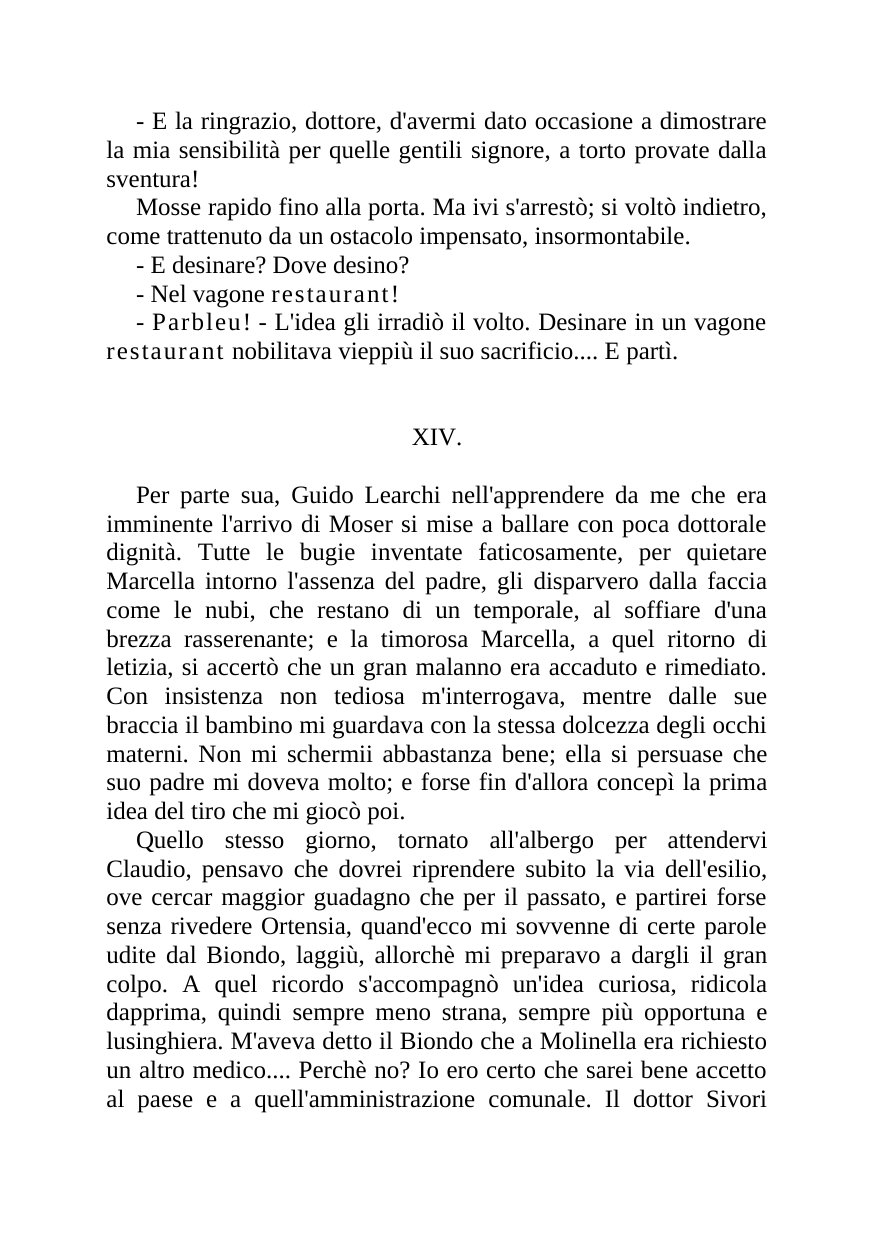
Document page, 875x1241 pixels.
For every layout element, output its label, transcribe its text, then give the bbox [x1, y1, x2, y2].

text Mosse rapido fino alla porta. Ma ivi s'arrestò; si voltò indietro, come trattenuto da un ostacolo impensato, insormontabile. [106, 192, 768, 250]
text Quello stesso giorno, tornato all'albergo per attendervi Claudio, pensavo che dovrei riprendere subito la via dell'esilio, ove cercar maggior guadagno che per il passato, e partirei forse senza rivedere Ortensia, quand'ecco mi sovvenne di certe parole udite dal Biondo, laggiù, allorchè mi preparavo a dargli il gran colpo. A quel ricordo s'accompagnò un'idea curiosa, ridicola dapprima, quindi sempre meno strana, sempre più opportuna e lusinghiera. M'aveva detto il Biondo che a Molinella era richiesto un altro medico.... Perchè no? Io ero certo che sarei bene accetto al paese e a quell'amministrazione comunale. Il dottor Sivori [106, 825, 768, 1112]
text - E la ringrazio, dottore, d'avermi dato occasione a dimostrare la mia sensibilità per quelle gentili signore, a torto provate dalla sventura! [106, 106, 768, 192]
text XIV. [106, 422, 768, 451]
text - Nel vagone restaurant! [106, 279, 768, 307]
text Per parte sua, Guido Learchi nell'apprendere da me che era imminente l'arrivo di Moser si mise a ballare con poca dottorale dignità. Tutte le bugie inventate faticosamente, per quietare Marcella intorno l'assenza del padre, gli disparvero dalla faccia come le nubi, che restano di un temporale, al soffiare d'una brezza rasserenante; e la timorosa Marcella, a quel ritorno di letizia, si accertò che un gran malanno era accaduto e rimediato. Con insistenza non tediosa m'interrogava, mentre dalle sue braccia il bambino mi guardava con la stessa dolcezza degli occhi materni. Non mi schermii abbastanza bene; ella si persuase che suo padre mi doveva molto; e forse fin d'allora concepì la prima idea del tiro che mi giocò poi. [106, 480, 768, 825]
text - E desinare? Dove desino? [106, 250, 768, 279]
text - Parbleu! - L'idea gli irradiò il volto. Desinare in un vagone restaurant nobilitava vieppiù il suo sacrificio.... E partì. [106, 307, 768, 365]
